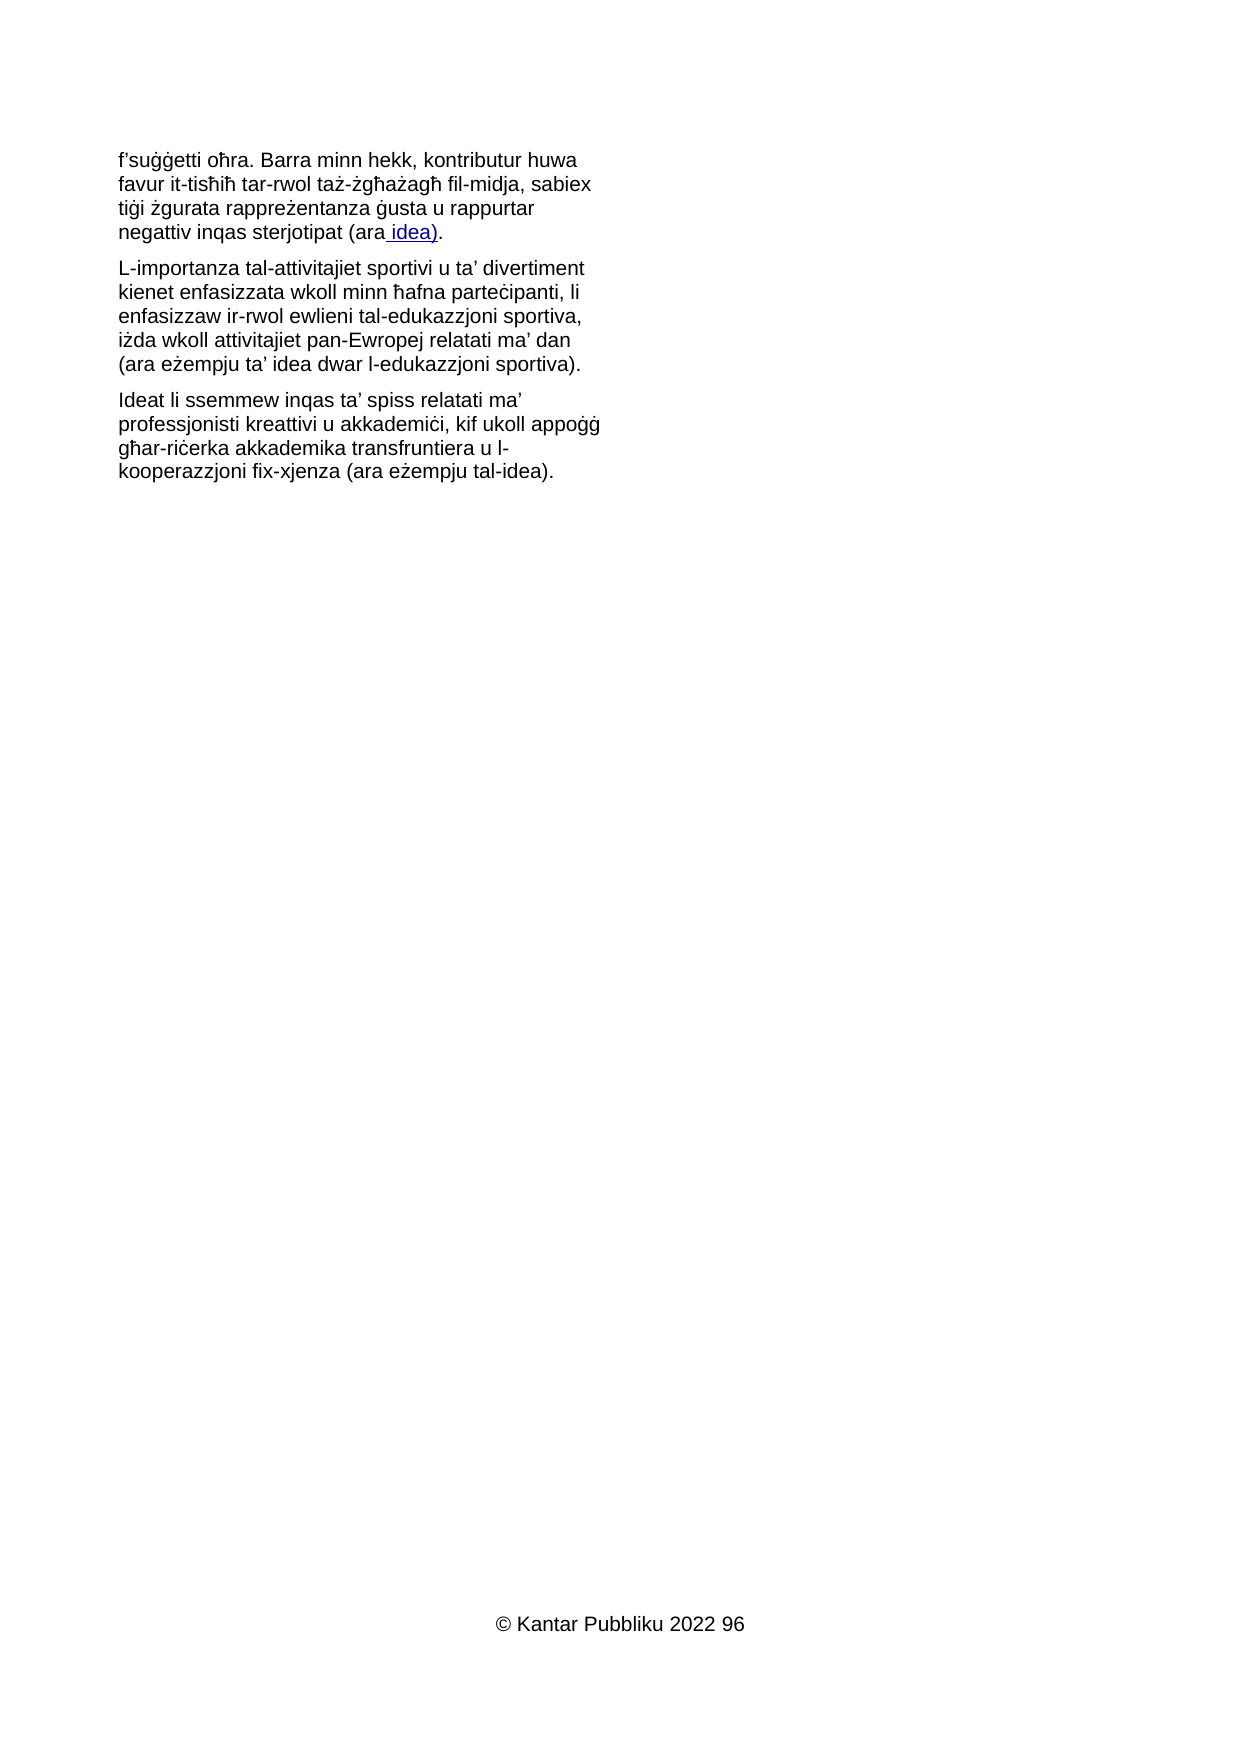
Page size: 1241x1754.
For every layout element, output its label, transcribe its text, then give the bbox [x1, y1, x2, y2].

text L-importanza tal-attivitajiet sportivi u ta’ divertiment kienet enfasizzata wkoll minn ħafna parteċipanti, li enfasizzaw ir-rwol ewlieni tal-edukazzjoni sportiva, iżda wkoll attivitajiet pan-Ewropej relatati ma’ dan (ara eżempju ta’ idea dwar l-edukazzjoni sportiva). [118, 256, 605, 376]
text Ideat li ssemmew inqas ta’ spiss relatati ma’ professjonisti kreattivi u akkademiċi, kif ukoll appoġġ għar-riċerka akkademika transfruntiera u l-kooperazzjoni fix-xjenza (ara eżempju tal-idea). [118, 387, 605, 483]
text f’suġġetti oħra. Barra minn hekk, kontributur huwa favur it-tisħiħ tar-rwol taż-żgħażagħ fil-midja, sabiex tiġi żgurata rappreżentanza ġusta u rappurtar negattiv inqas sterjotipat (ara idea). [118, 148, 605, 244]
